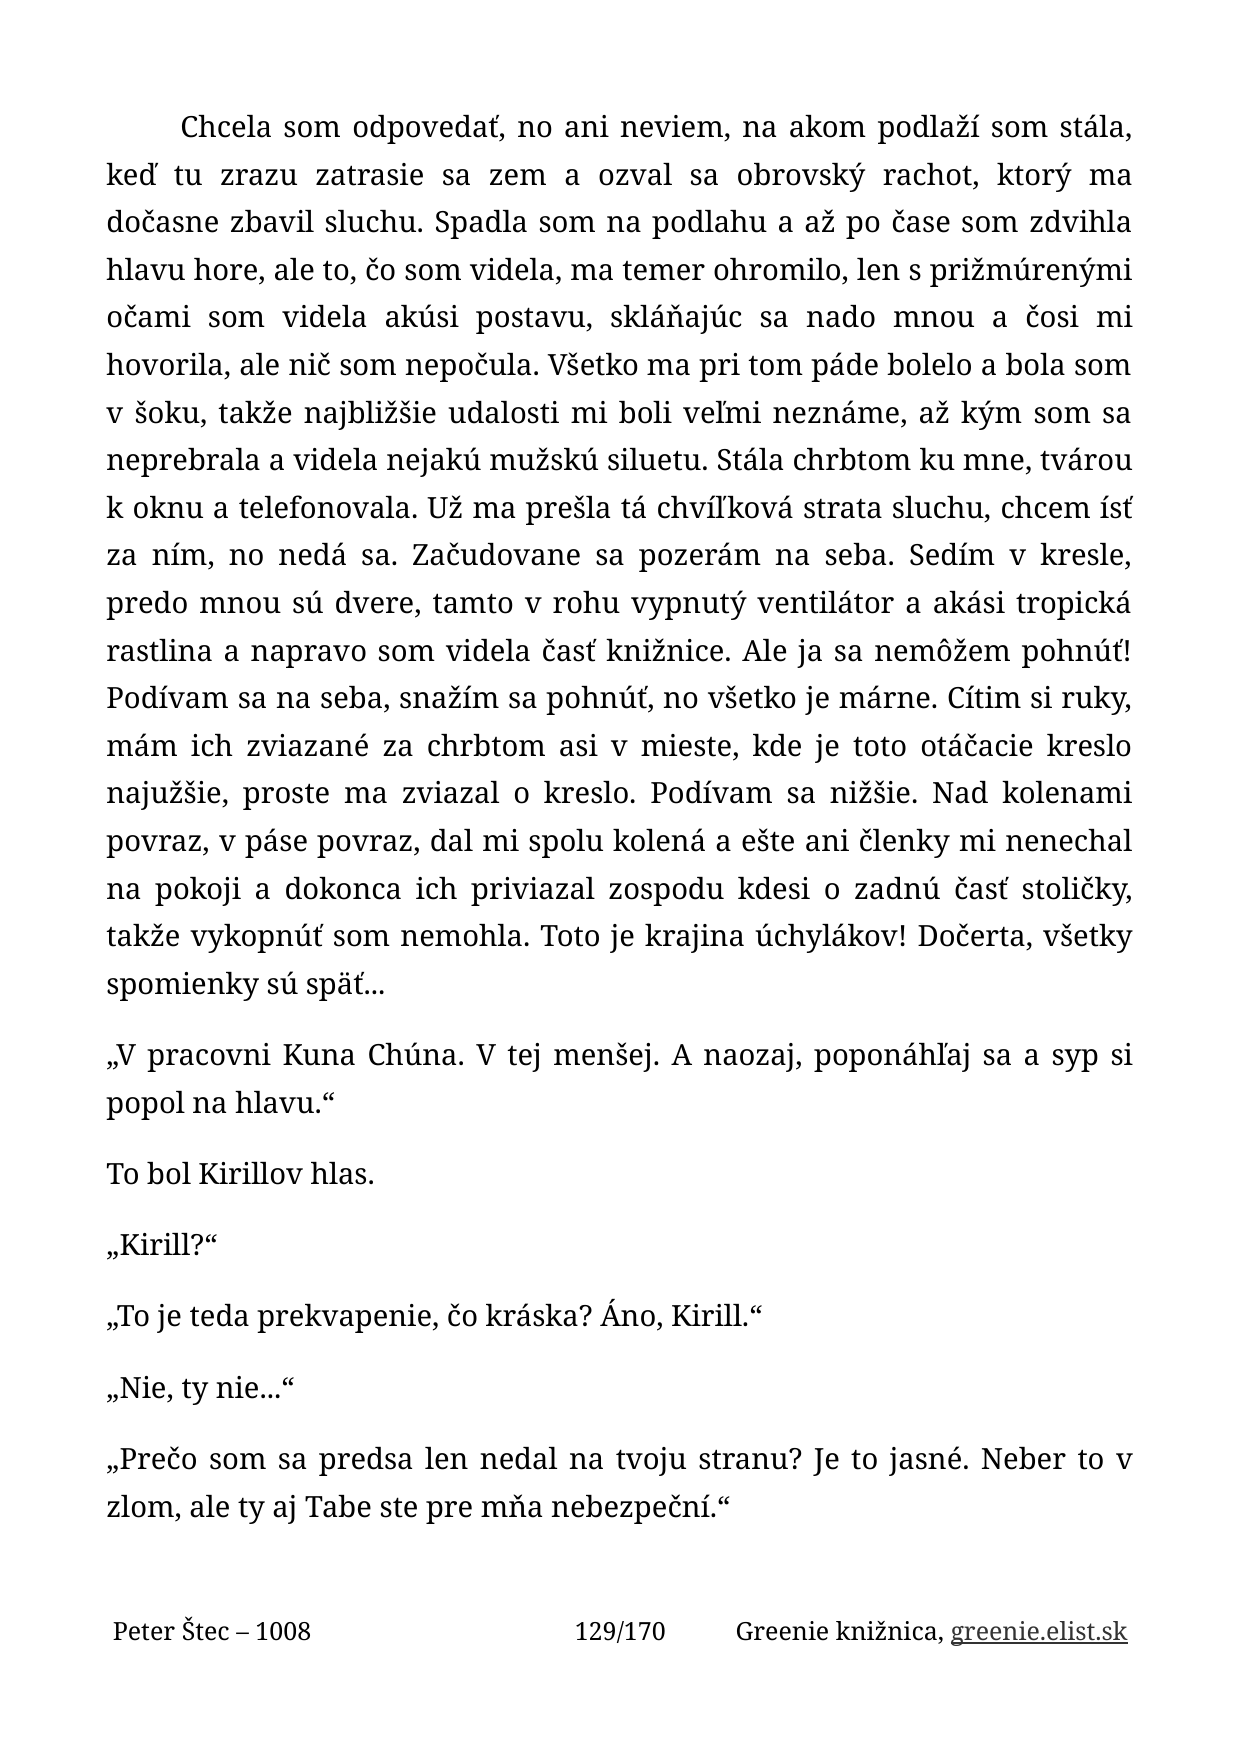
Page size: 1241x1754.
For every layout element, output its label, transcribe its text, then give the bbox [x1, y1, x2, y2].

text „Prečo som sa predsa len nedal na tvoju stranu? Je to jasné. Neber to v zlom, ale ty aj Tabe ste pre mňa nebezpeční.“ [106, 1438, 1134, 1526]
text „To je teda prekvapenie, čo kráska? Áno, Kirill.“ [106, 1296, 1134, 1335]
text „Nie, ty nie...“ [106, 1367, 1134, 1407]
text „Kirill?“ [106, 1224, 1134, 1264]
text „V pracovni Kuna Chúna. V tej menšej. A naozaj, poponáhľaj sa a syp si popol na hlavu.“ [106, 1034, 1134, 1122]
text Chcela som odpovedať, no ani neviem, na akom podlaží som stála, keď tu zrazu zatrasie sa zem a ozval sa obrovský rachot, ktorý ma dočasne zbavil sluchu. Spadla som na podlahu a až po čase som zdvihla hlavu hore, ale to, čo som videla, ma temer ohromilo, len s prižmúrenými očami som videla akúsi postavu, skláňajúc sa nado mnou a čosi mi hovorila, ale nič som nepočula. Všetko ma pri tom páde bolelo a bola som v šoku, takže najbližšie udalosti mi boli veľmi neznáme, až kým som sa neprebrala a videla nejakú mužskú siluetu. Stála chrbtom ku mne, tvárou k oknu a telefonovala. Už ma prešla tá chvíľková strata sluchu, chcem ísť za ním, no nedá sa. Začudovane sa pozerám na seba. Sedím v kresle, predo mnou sú dvere, tamto v rohu vypnutý ventilátor a akási tropická rastlina a napravo som videla časť knižnice. Ale ja sa nemôžem pohnúť! Podívam sa na seba, snažím sa pohnúť, no všetko je márne. Cítim si ruky, mám ich zviazané za chrbtom asi v mieste, kde je toto otáčacie kreslo najužšie, proste ma zviazal o kreslo. Podívam sa nižšie. Nad kolenami povraz, v páse povraz, dal mi spolu kolená a ešte ani členky mi nenechal na pokoji a dokonca ich priviazal zospodu kdesi o zadnú časť stoličky, takže vykopnúť som nemohla. Toto je krajina úchylákov! Dočerta, všetky spomienky sú späť... [106, 106, 1134, 1003]
text To bol Kirillov hlas. [106, 1153, 1134, 1193]
